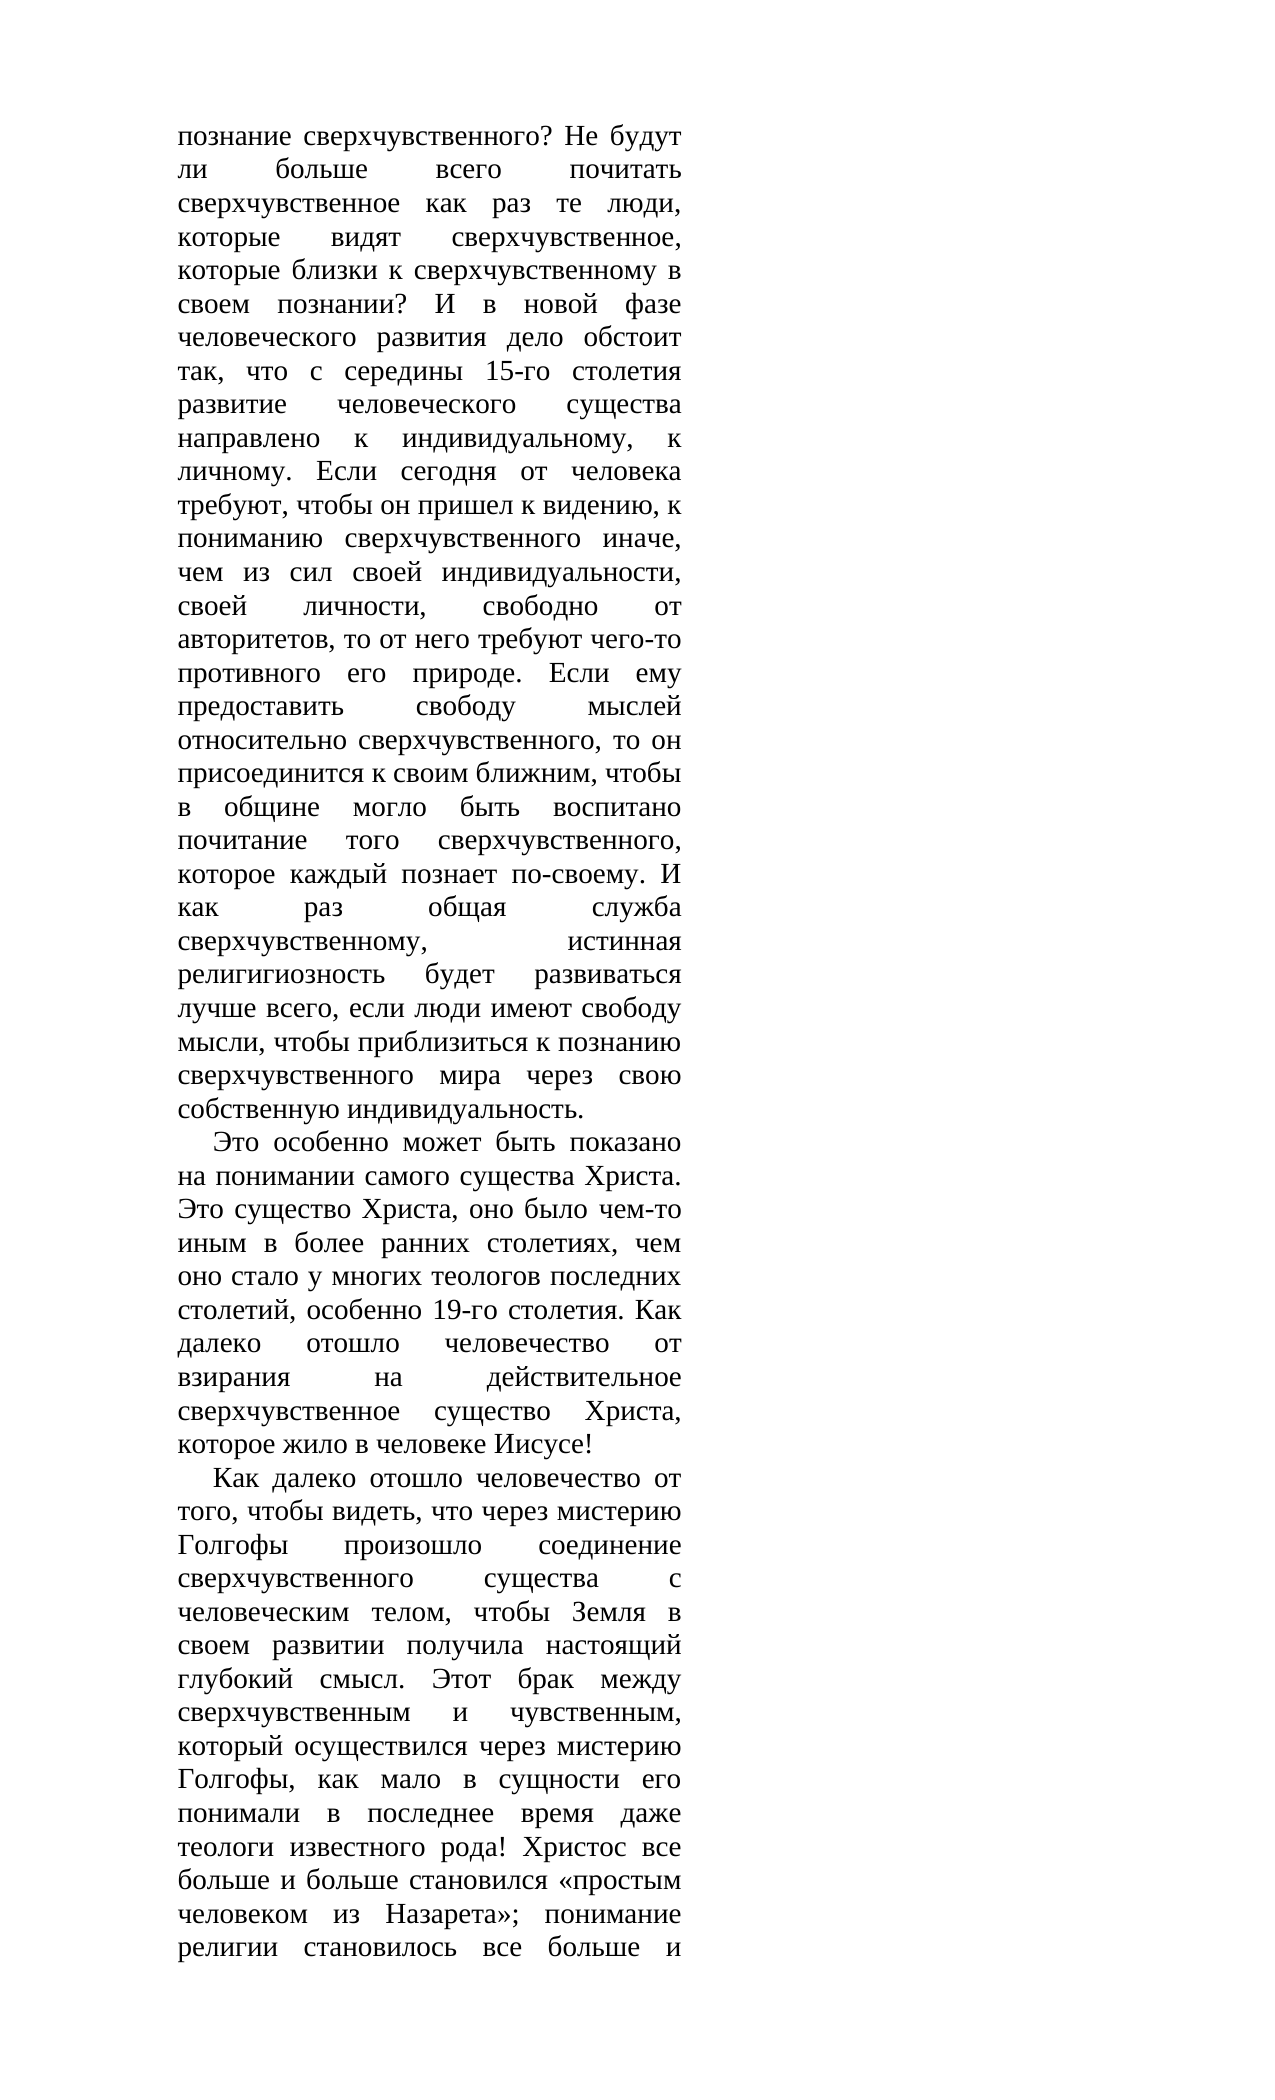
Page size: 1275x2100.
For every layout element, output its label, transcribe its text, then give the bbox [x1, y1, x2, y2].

table_header познание сверхчувственного? Не будут ли больше всего почитать сверхчувственное как раз те люди, которые видят сверхчувственное, которые близки к сверхчувственному в своем познании? И в новой фазе человеческого развития дело обстоит так, что с середины 15-го столетия развитие человеческого существа направлено к индивидуальному, к личному. Если сегодня от человека требуют, чтобы он пришел к видению, к пониманию сверхчувственного иначе, чем из сил своей индивидуальности, своей личности, свободно от авторитетов, то от него требуют чего-то противного его природе. Если ему предоставить свободу мыслей относительно сверхчувственного, то он присоединится к своим ближним, чтобы в общине могло быть воспитано почитание того сверхчувственного, которое каждый познает по-своему. И как раз общая служба сверхчувственному, истинная религигиозность будет развиваться лучше всего, если люди имеют свободу мысли, чтобы приблизиться к познанию сверхчувственного мира через свою собственную индивидуальность. Это особенно может быть показано на понимании самого существа Христа. Это существо Христа, оно было чем-то иным в более ранних столетиях, чем оно стало у многих теологов последних столетий, особенно 19-го столетия. Как далеко отошло человечество от взирания на действительное сверхчувственное существо Христа, которое жило в человеке Иисусе! Как далеко отошло человечество от того, чтобы видеть, что через мистерию Голгофы произошло соединение сверхчувственного существа с человеческим телом, чтобы Земля в своем развитии получила настоящий глубокий смысл. Этот брак между сверхчувственным и чувственным, который осуществился через мистерию Голгофы, как мало в сущности его понимали в последнее время даже теологи известного рода! Христос все больше и больше становился «простым человеком из Назарета»; понимание религии становилось все больше и [177, 118, 682, 1963]
table_header [682, 118, 1186, 1963]
